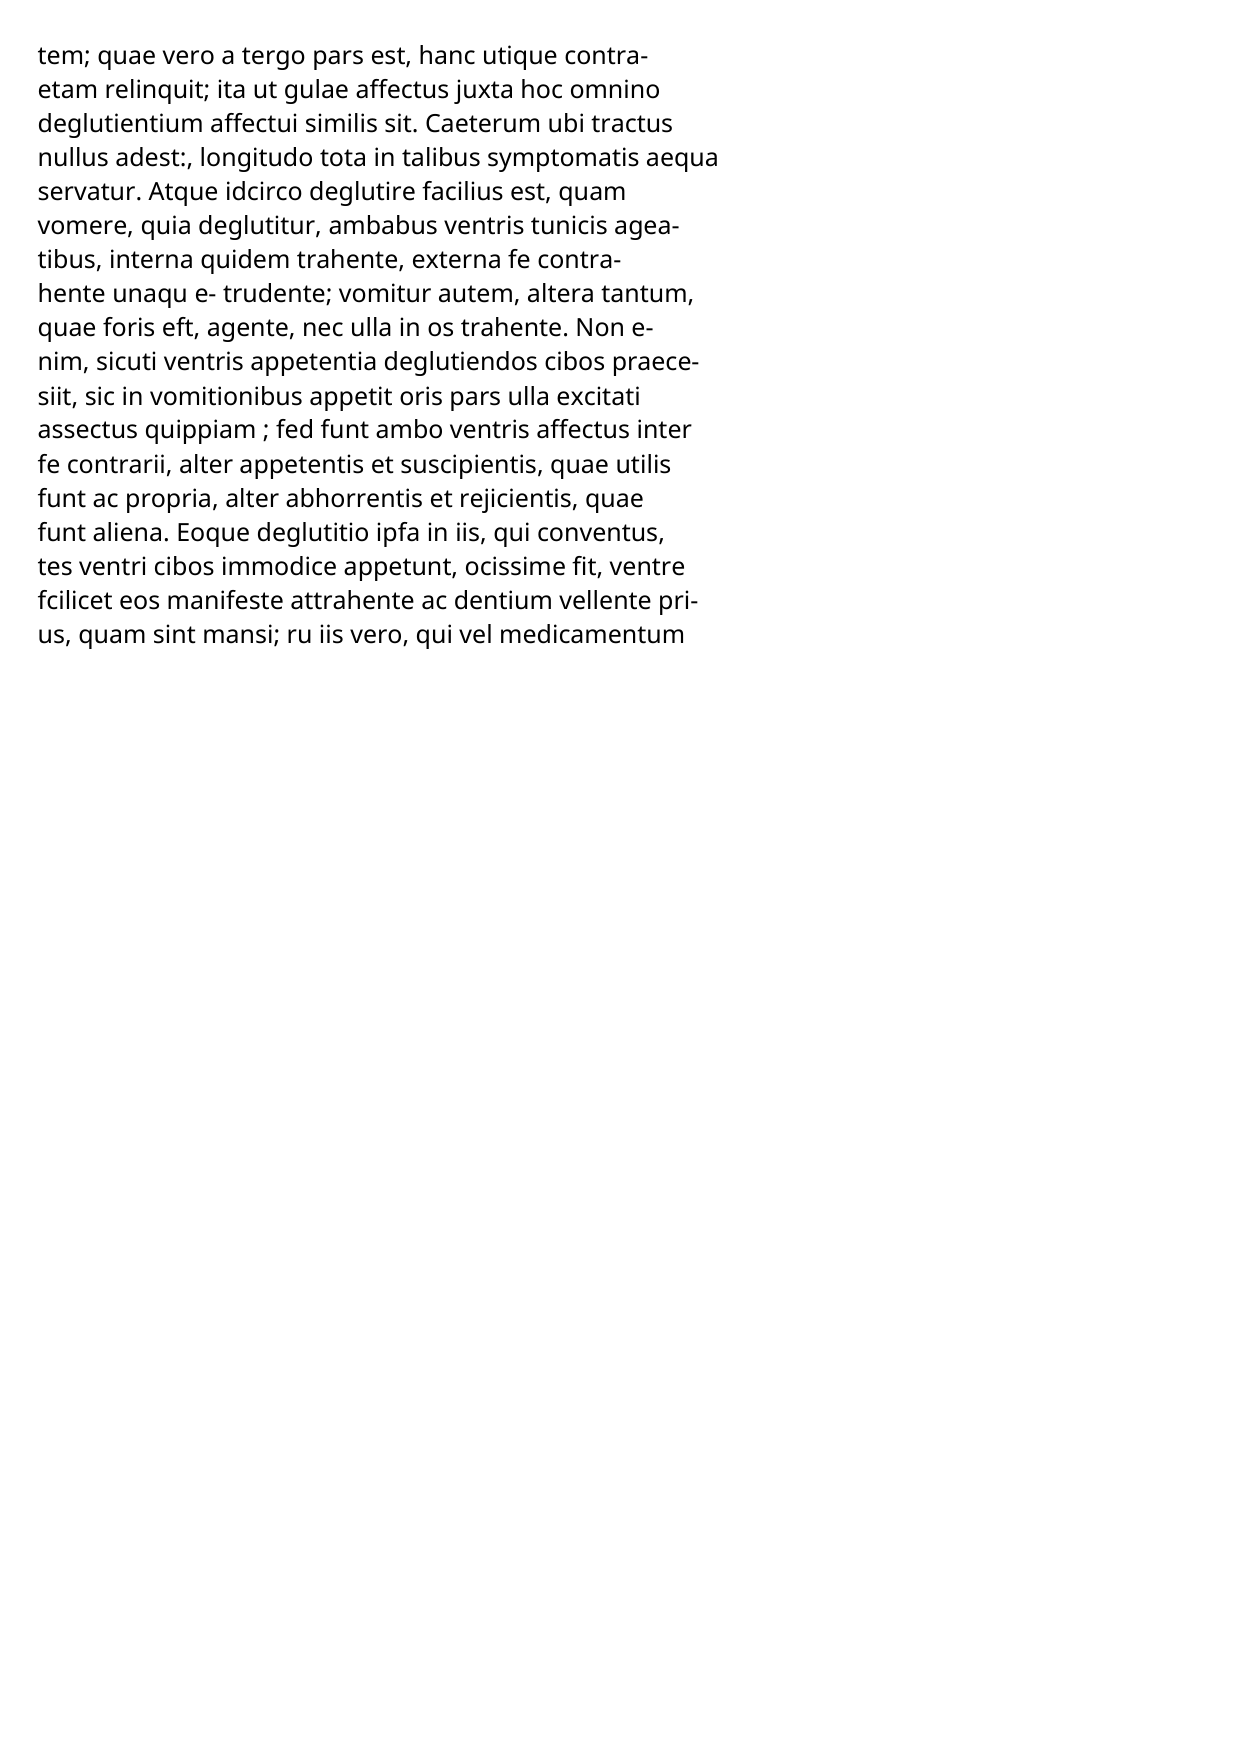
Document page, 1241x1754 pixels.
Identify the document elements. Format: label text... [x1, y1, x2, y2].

text tem; quae vero a tergo pars est, hanc utique contra- etam relinquit; ita ut gulae affectus juxta hoc omnino deglutientium affectui similis sit. Caeterum ubi tractus nullus adest:, longitudo tota in talibus symptomatis aequa servatur. Atque idcirco deglutire facilius est, quam vomere, quia deglutitur, ambabus ventris tunicis agea- tibus, interna quidem trahente, externa fe contra- hente unaqu e- trudente; vomitur autem, altera tantum, quae foris eft, agente, nec ulla in os trahente. Non e- nim, sicuti ventris appetentia deglutiendos cibos praece- siit, sic in vomitionibus appetit oris pars ulla excitati assectus quippiam ; fed funt ambo ventris affectus inter fe contrarii, alter appetentis et suscipientis, quae utilis funt ac propria, alter abhorrentis et rejicientis, quae funt aliena. Eoque deglutitio ipfa in iis, qui conventus, tes ventri cibos immodice appetunt, ocissime fit, ventre fcilicet eos manifeste attrahente ac dentium vellente pri- us, quam sint mansi; ru iis vero, qui vel medicamentum [37, 37, 1203, 651]
